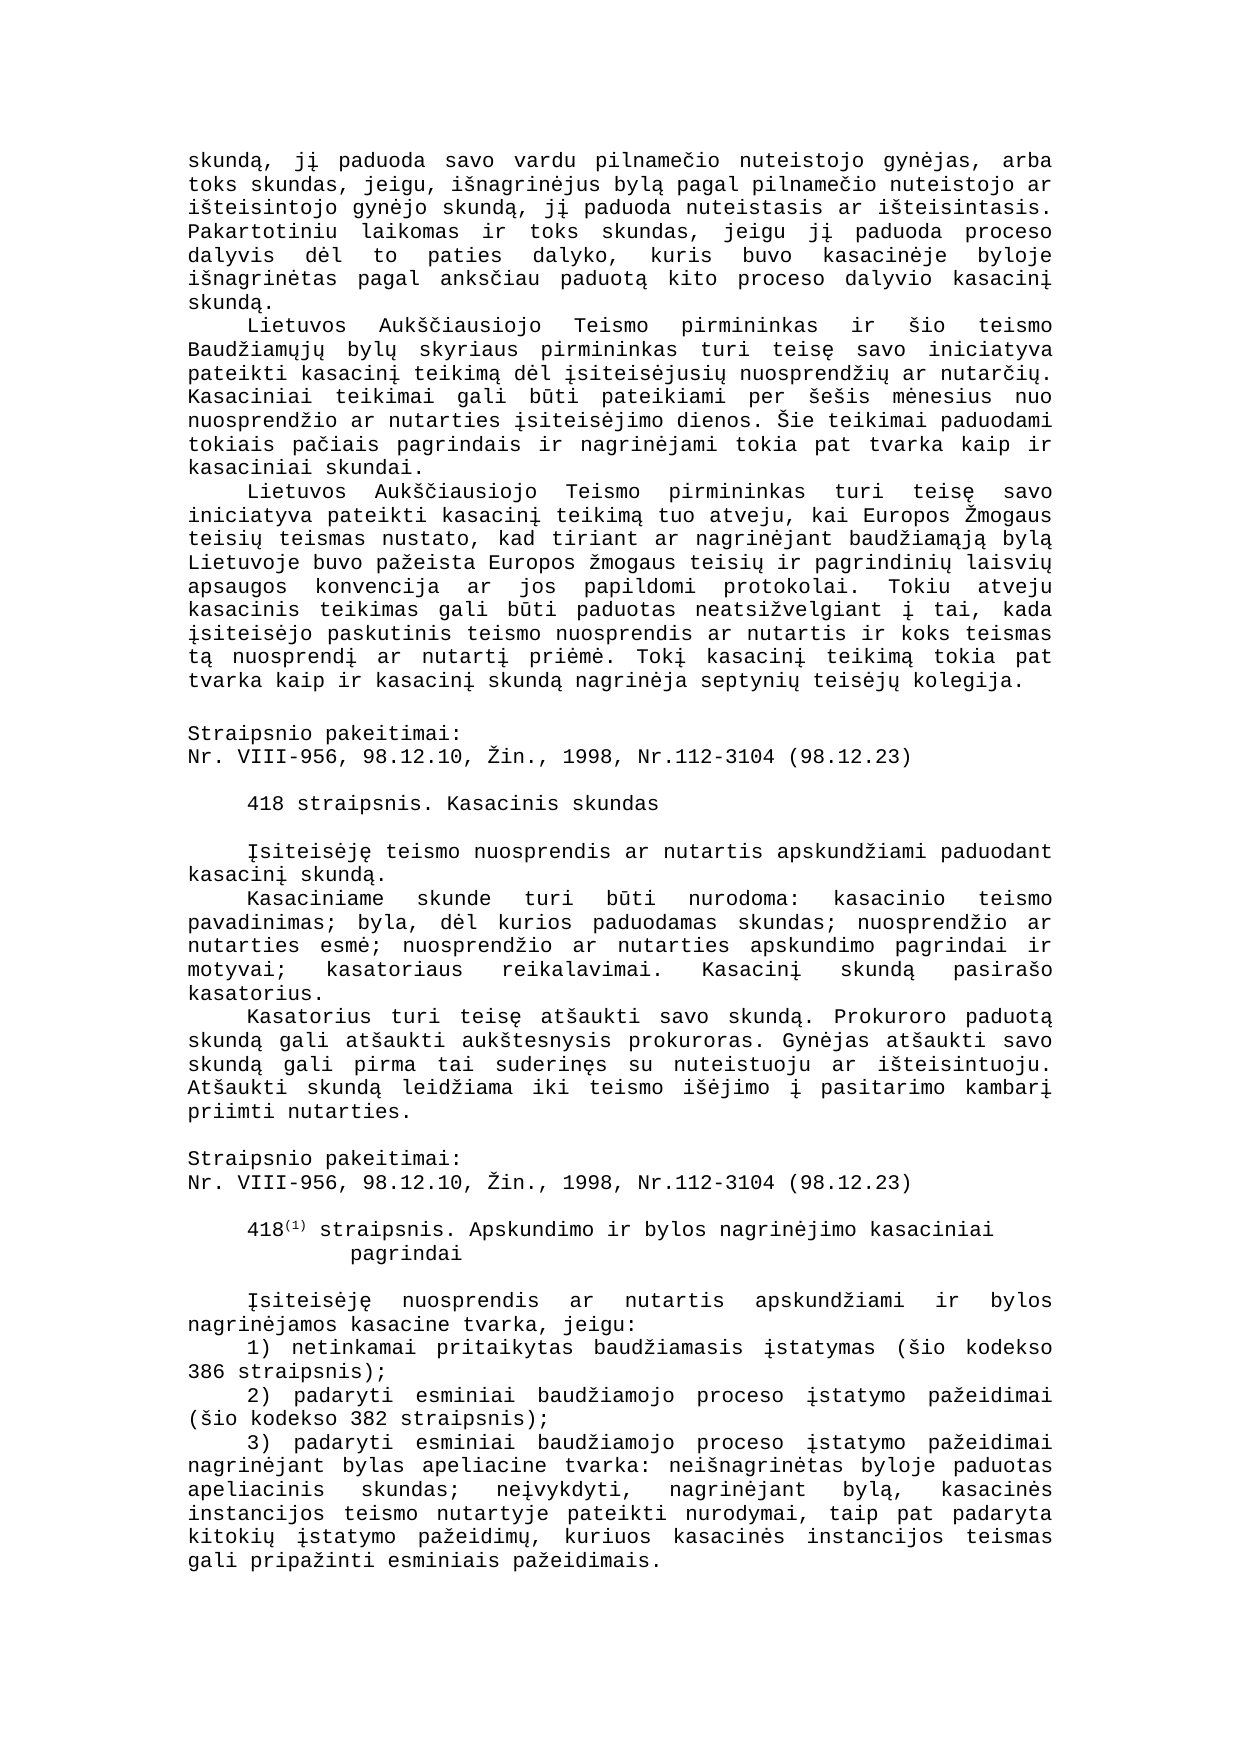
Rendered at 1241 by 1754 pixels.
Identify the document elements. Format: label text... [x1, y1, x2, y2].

text Lietuvos Aukščiausiojo Teismo pirmininkas turi teisę savo iniciatyva pateikti kasacinį teikimą tuo atveju, kai Europos Žmogaus teisių teismas nustato, kad tiriant ar nagrinėjant baudžiamąją bylą Lietuvoje buvo pažeista Europos žmogaus teisių ir pagrindinių laisvių apsaugos konvencija ar jos papildomi protokolai. Tokiu atveju kasacinis teikimas gali būti paduotas neatsižvelgiant į tai, kada įsiteisėjo paskutinis teismo nuosprendis ar nutartis ir koks teismas tą nuosprendį ar nutartį priėmė. Tokį kasacinį teikimą tokia pat tvarka kaip ir kasacinį skundą nagrinėja septynių teisėjų kolegija. [187, 481, 1053, 694]
text Nr. VIII-956, 98.12.10, Žin., 1998, Nr.112-3104 (98.12.23) [187, 746, 1053, 770]
text 2) padaryti esminiai baudžiamojo proceso įstatymo pažeidimai (šio kodekso 382 straipsnis); [187, 1384, 1053, 1432]
text Kasaciniame skunde turi būti nurodoma: kasacinio teismo pavadinimas; byla, dėl kurios paduodamas skundas; nuosprendžio ar nutarties esmė; nuosprendžio ar nutarties apskundimo pagrindai ir motyvai; kasatoriaus reikalavimai. Kasacinį skundą pasirašo kasatorius. [187, 888, 1053, 1006]
text Įsiteisėję teismo nuosprendis ar nutartis apskundžiami paduodant kasacinį skundą. [187, 841, 1053, 888]
text 3) padaryti esminiai baudžiamojo proceso įstatymo pažeidimai nagrinėjant bylas apeliacine tvarka: neišnagrinėtas byloje paduotas apeliacinis skundas; neįvykdyti, nagrinėjant bylą, kasacinės instancijos teismo nutartyje pateikti nurodymai, taip pat padaryta kitokių įstatymo pažeidimų, kuriuos kasacinės instancijos teismas gali pripažinti esminiais pažeidimais. [187, 1432, 1053, 1574]
text Kasatorius turi teisę atšaukti savo skundą. Prokuroro paduotą skundą gali atšaukti aukštesnysis prokuroras. Gynėjas atšaukti savo skundą gali pirma tai suderinęs su nuteistuoju ar išteisintuoju. Atšaukti skundą leidžiama iki teismo išėjimo į pasitarimo kambarį priimti nutarties. [187, 1006, 1053, 1124]
text 1) netinkamai pritaikytas baudžiamasis įstatymas (šio kodekso 386 straipsnis); [187, 1337, 1053, 1384]
text Įsiteisėję nuosprendis ar nutartis apskundžiami ir bylos nagrinėjamos kasacine tvarka, jeigu: [187, 1290, 1053, 1337]
text 418(1) straipsnis. Apskundimo ir bylos nagrinėjimo kasaciniai [187, 1219, 1053, 1243]
text Straipsnio pakeitimai: [187, 1148, 1053, 1172]
text Nr. VIII-956, 98.12.10, Žin., 1998, Nr.112-3104 (98.12.23) [187, 1172, 1053, 1195]
text Straipsnio pakeitimai: [187, 722, 1053, 746]
text 418 straipsnis. Kasacinis skundas [187, 793, 1053, 817]
text pagrindai [187, 1243, 1053, 1266]
text Lietuvos Aukščiausiojo Teismo pirmininkas ir šio teismo Baudžiamųjų bylų skyriaus pirmininkas turi teisę savo iniciatyva pateikti kasacinį teikimą dėl įsiteisėjusių nuosprendžių ar nutarčių. Kasaciniai teikimai gali būti pateikiami per šešis mėnesius nuo nuosprendžio ar nutarties įsiteisėjimo dienos. Šie teikimai paduodami tokiais pačiais pagrindais ir nagrinėjami tokia pat tvarka kaip ir kasaciniai skundai. [187, 316, 1053, 481]
text skundą, jį paduoda savo vardu pilnamečio nuteistojo gynėjas, arba toks skundas, jeigu, išnagrinėjus bylą pagal pilnamečio nuteistojo ar išteisintojo gynėjo skundą, jį paduoda nuteistasis ar išteisintasis. Pakartotiniu laikomas ir toks skundas, jeigu jį paduoda proceso dalyvis dėl to paties dalyko, kuris buvo kasacinėje byloje išnagrinėtas pagal anksčiau paduotą kito proceso dalyvio kasacinį skundą. [187, 150, 1053, 316]
